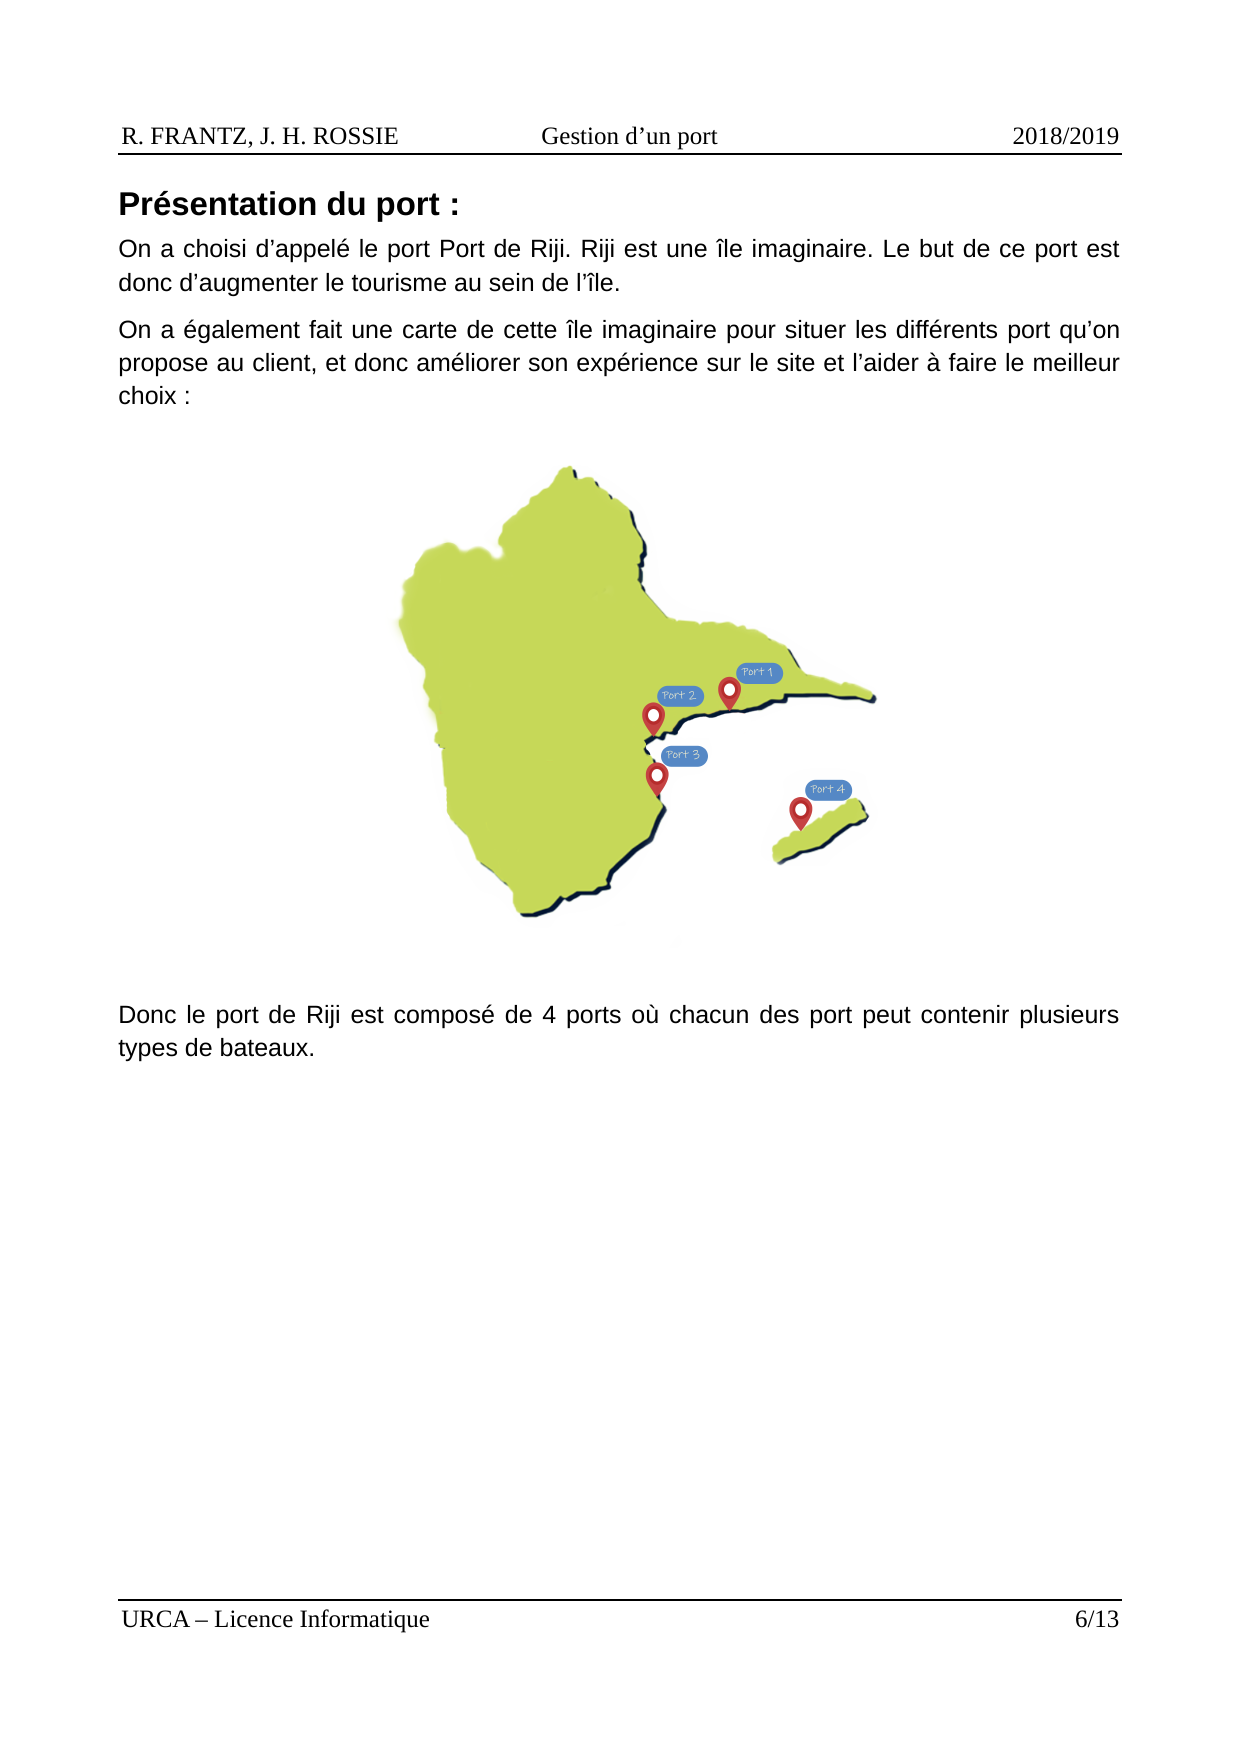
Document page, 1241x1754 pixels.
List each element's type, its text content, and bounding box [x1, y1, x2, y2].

text Donc le port de Riji est composé de 4 ports où chacun des port peut contenir plusieurs types de bateaux. [118, 1000, 1122, 1062]
text On a également fait une carte de cette île imaginaire pour situer les différents port qu’on propose au client, et donc améliorer son expérience sur le site et l’aider à faire le meilleur choix : [118, 315, 1122, 410]
text On a choisi d’appelé le port Port de Riji. Riji est une île imaginaire. Le but de ce port est donc d’augmenter le tourisme au sein de l’île. [118, 234, 1122, 296]
subtitle Présentation du port : [118, 184, 1122, 222]
picture [335, 451, 932, 948]
